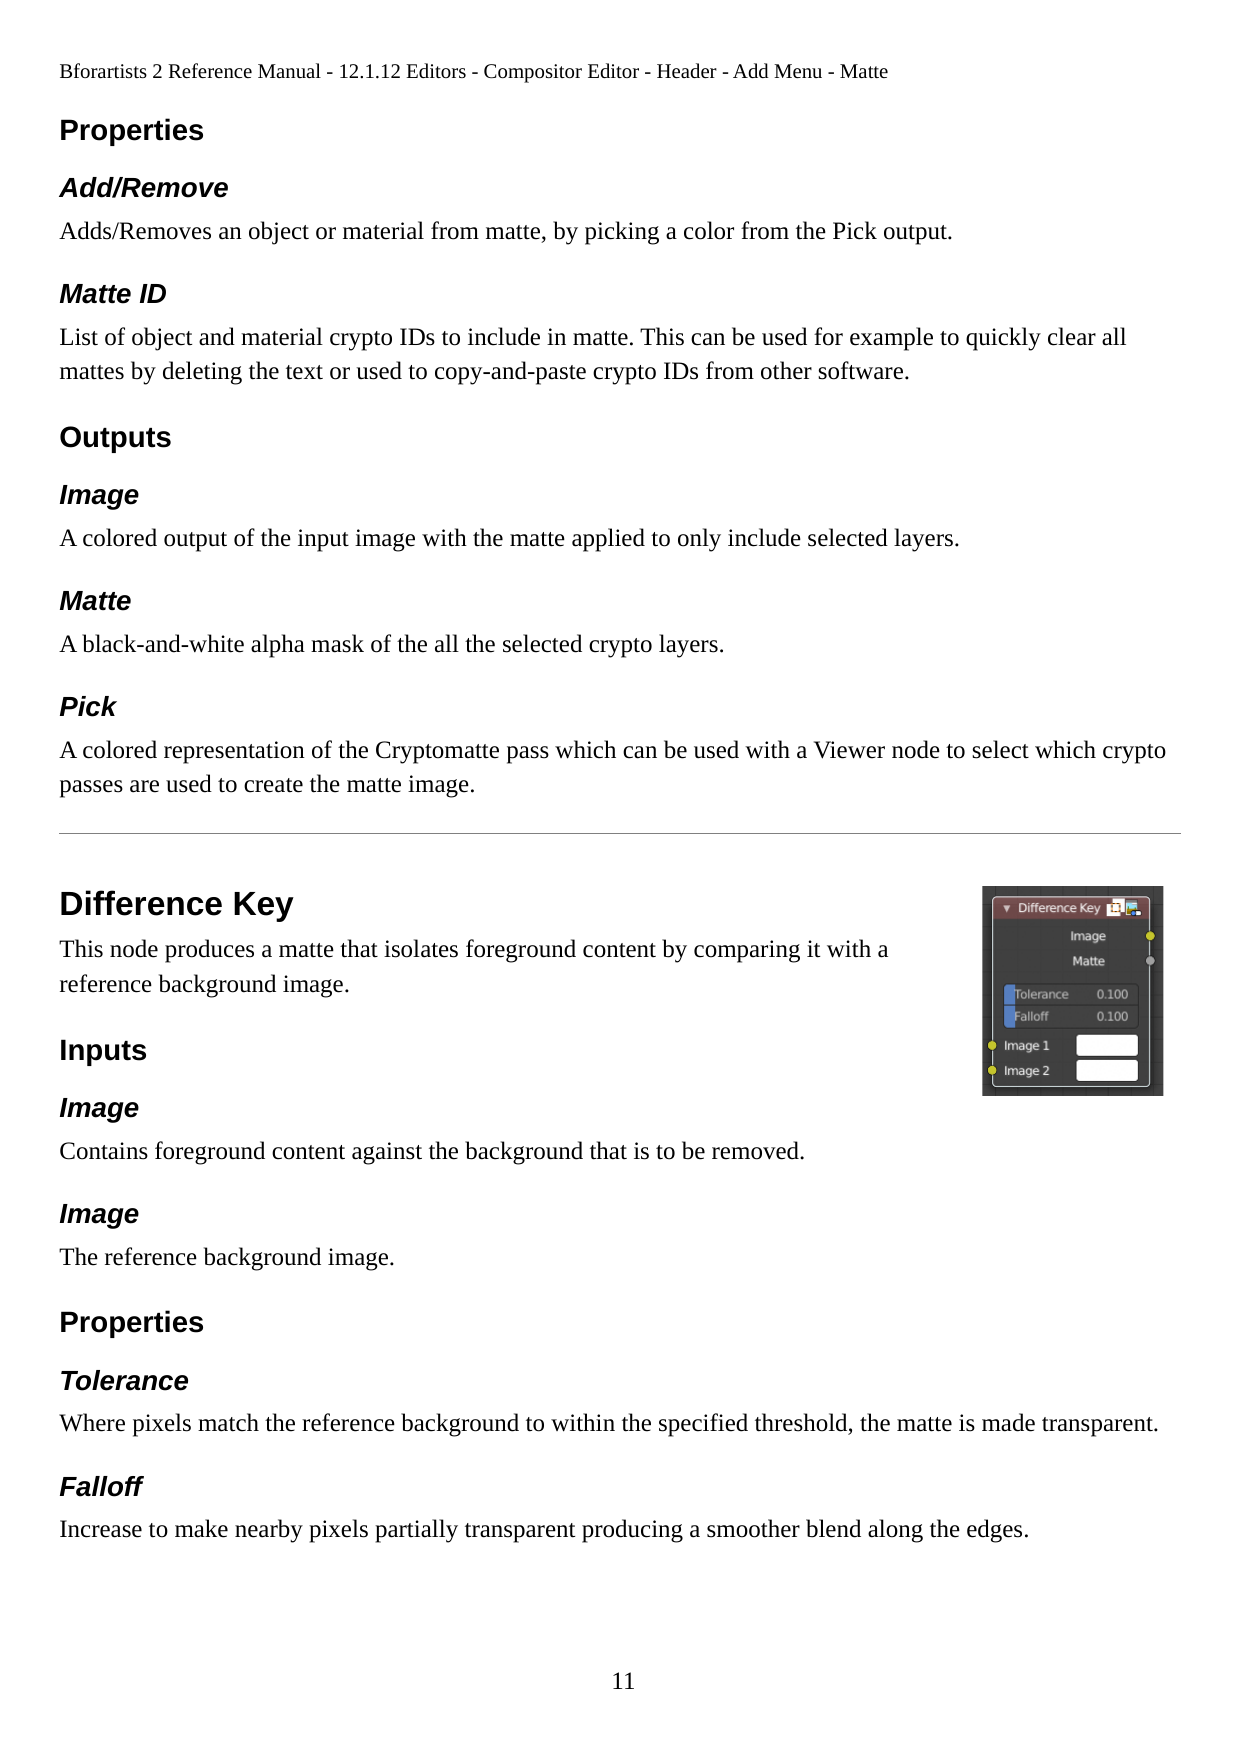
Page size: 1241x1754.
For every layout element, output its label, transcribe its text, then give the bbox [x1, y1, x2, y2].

subtitle Properties [59, 113, 1181, 146]
subtitle Image [59, 478, 1181, 510]
subtitle Properties [59, 1305, 1181, 1339]
picture [982, 886, 1164, 1096]
text A black-and-white alpha mask of the all the selected crypto layers. [59, 629, 1181, 658]
text Increase to make nearby pixels partially transparent producing a smoother blend along the edges. [59, 1514, 1181, 1543]
text This node produces a matte that isolates foreground content by comparing it with a reference background image. [59, 934, 982, 998]
subtitle Image [59, 1197, 1181, 1229]
subtitle Inputs [59, 1033, 982, 1066]
text A colored output of the input image with the matte applied to only include selected layers. [59, 523, 1181, 552]
text Adds/Removes an object or material from matte, by picking a color from the Pick output. [59, 216, 1181, 244]
subtitle Tolerance [59, 1364, 1181, 1396]
text Where pixels match the reference background to within the specified threshold, the matte is made transparent. [59, 1408, 1181, 1437]
subtitle [1164, 1033, 1181, 1066]
subtitle Outputs [59, 420, 1181, 453]
subtitle Matte ID [59, 277, 1181, 309]
text Contains foreground content against the background that is to be removed. [59, 1136, 1181, 1164]
text List of object and material crypto IDs to include in matte. This can be used for example to quickly clear all mattes by deleting the text or used to copy-and-paste crypto IDs from other software. [59, 322, 1181, 385]
subtitle Falloff [59, 1470, 1181, 1502]
subtitle Matte [59, 584, 1181, 616]
subtitle Difference Key [59, 883, 1181, 922]
subtitle Pick [59, 690, 1181, 722]
text A colored representation of the Cryptomatte pass which can be used with a Viewer node to select which crypto passes are used to create the matte image. [59, 735, 1181, 798]
subtitle Image [59, 1091, 1181, 1123]
text The reference background image. [59, 1242, 1181, 1270]
subtitle Add/Remove [59, 171, 1181, 203]
